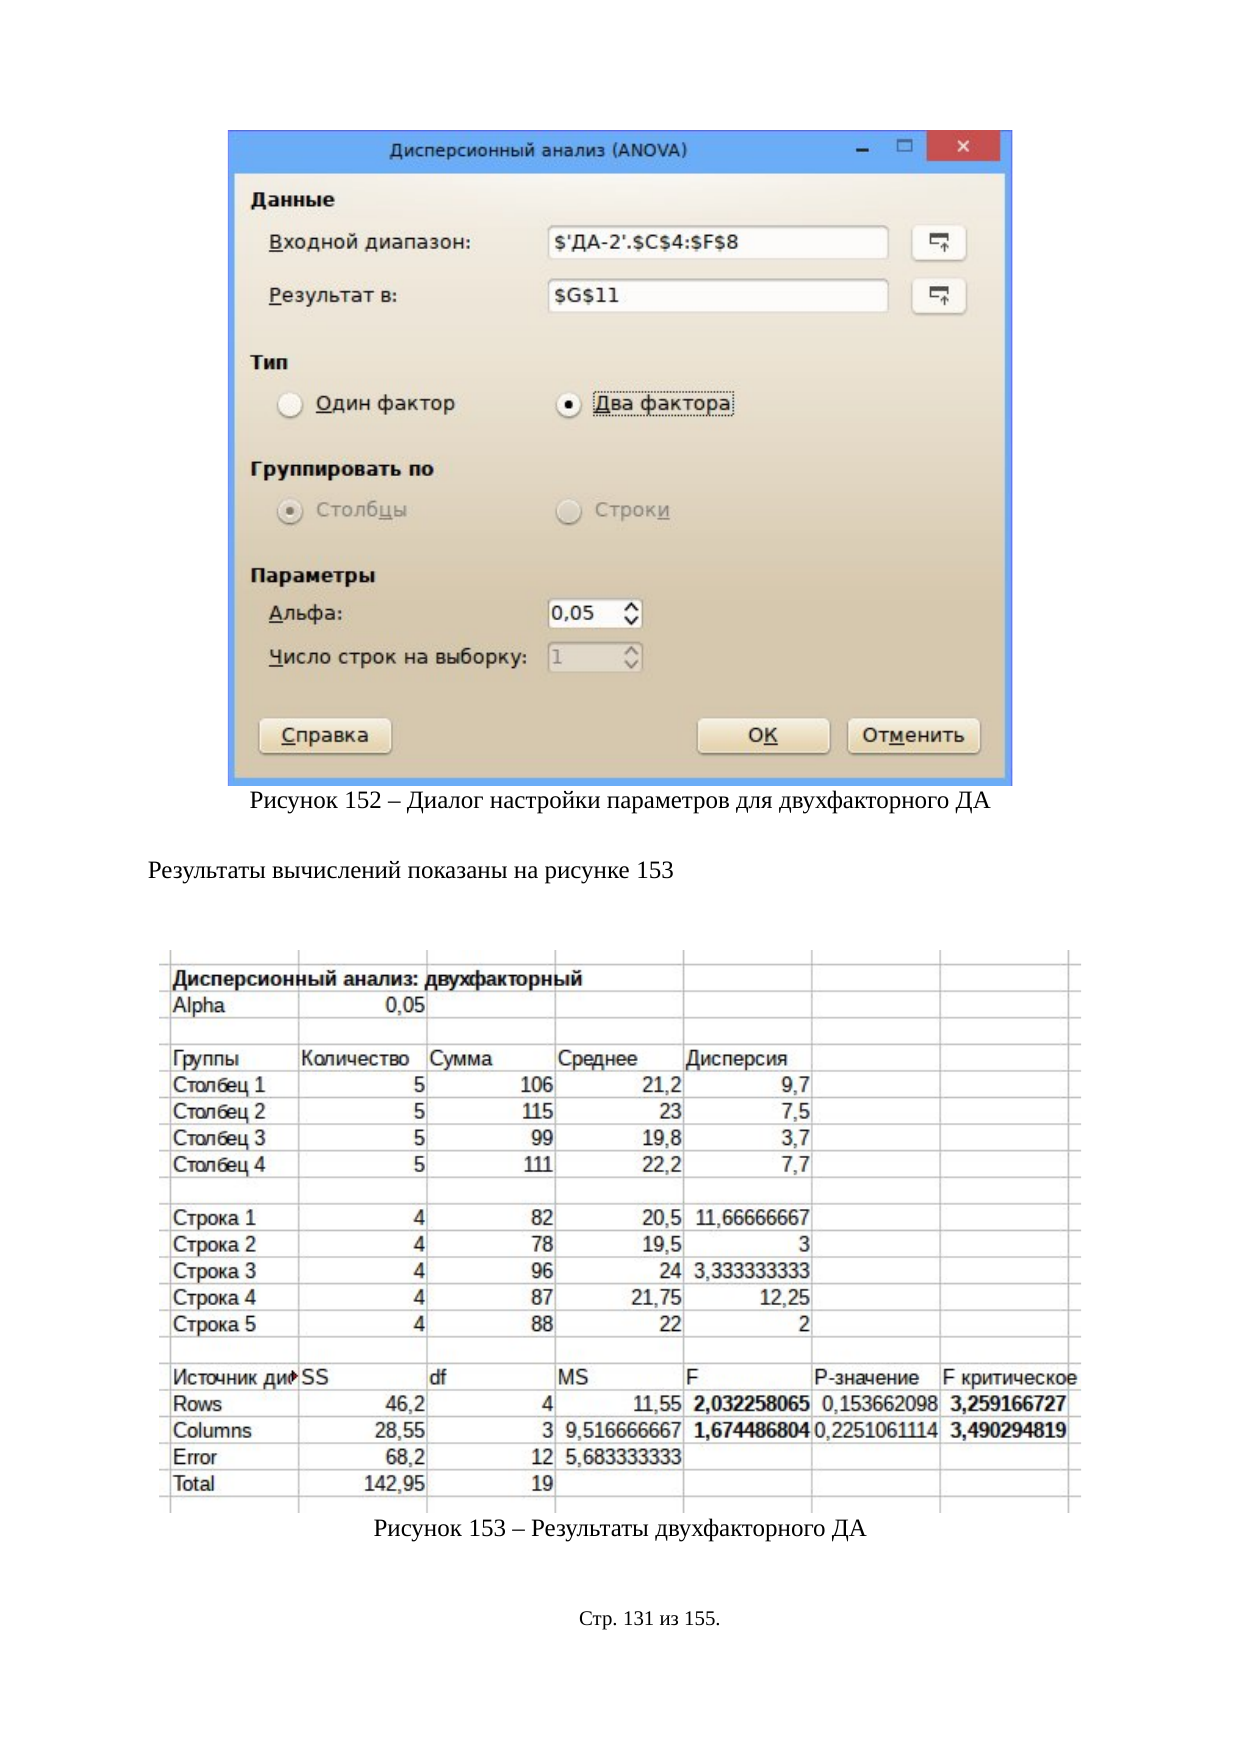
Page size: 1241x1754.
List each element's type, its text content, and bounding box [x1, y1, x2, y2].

text Рисунок 152 – Диалог настройки параметров для двухфакторного ДА [228, 786, 1012, 814]
picture [227, 130, 1013, 786]
picture [159, 950, 1082, 1513]
text Рисунок 153 – Результаты двухфакторного ДА [159, 1513, 1081, 1542]
text Результаты вычислений показаны на рисунке 153 [118, 855, 1122, 884]
